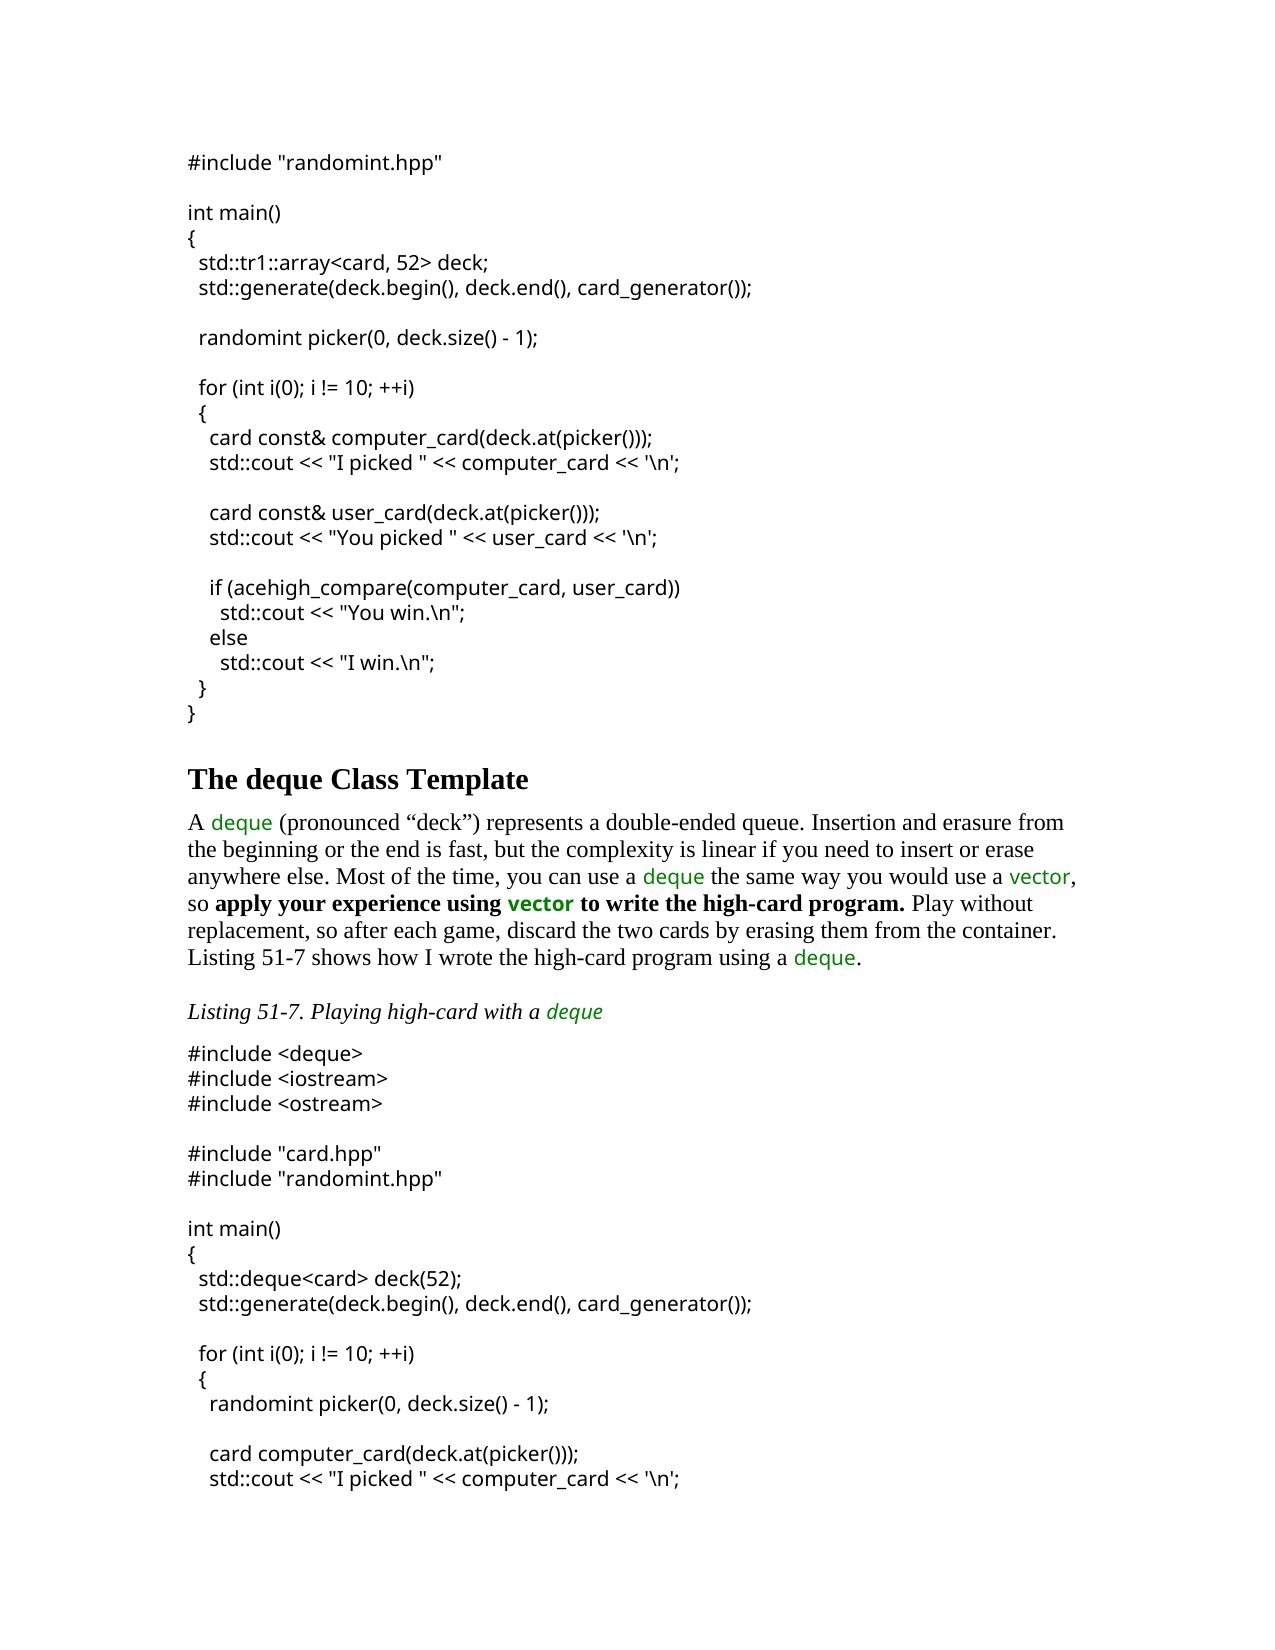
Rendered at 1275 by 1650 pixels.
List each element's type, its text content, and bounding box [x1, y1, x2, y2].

text if (acehigh_compare(computer_card, user_card)) [187, 575, 1072, 600]
text #include "randomint.hpp" [187, 150, 1072, 175]
text std::generate(deck.begin(), deck.end(), card_generator()); [187, 275, 1072, 300]
text for (int i(0); i != 10; ++i) [187, 1342, 1072, 1367]
text std::generate(deck.begin(), deck.end(), card_generator()); [187, 1292, 1072, 1317]
text std::cout << "You win.\n"; [187, 600, 1072, 625]
subtitle The deque Class Template [187, 762, 1087, 796]
text #include "randomint.hpp" [187, 1167, 1072, 1192]
text A deque (pronounced “deck”) represents a double-ended queue. Insertion and erasure from the beginning or the end is fast, but the complexity is linear if you need to insert or erase anywhere else. Most of the time, you can use a deque the same way you would use a vector, so apply your experience using vector to write the high-card program. Play without replacement, so after each game, discard the two cards by erasing them from the container. Listing 51-7 shows how I wrote the high-card program using a deque. [187, 808, 1087, 971]
text for (int i(0); i != 10; ++i) [187, 375, 1072, 400]
text std::tr1::array<card, 52> deck; [187, 250, 1072, 275]
text #include <deque> [187, 1042, 1072, 1067]
text std::cout << "You picked " << user_card << '\n'; [187, 525, 1072, 550]
text #include "card.hpp" [187, 1142, 1072, 1167]
text card const& computer_card(deck.at(picker())); [187, 425, 1072, 450]
text { [187, 225, 1072, 250]
text Listing 51-7. Playing high-card with a deque [187, 996, 1087, 1025]
text card const& user_card(deck.at(picker())); [187, 500, 1072, 525]
text } [187, 700, 1072, 725]
text #include <iostream> [187, 1067, 1072, 1092]
text { [187, 1242, 1072, 1267]
text randomint picker(0, deck.size() - 1); [187, 325, 1072, 350]
text int main() [187, 1217, 1072, 1242]
text } [187, 675, 1072, 700]
text int main() [187, 200, 1072, 225]
text #include <ostream> [187, 1092, 1072, 1117]
text randomint picker(0, deck.size() - 1); [187, 1392, 1072, 1417]
text card computer_card(deck.at(picker())); [187, 1442, 1072, 1467]
text std::deque<card> deck(52); [187, 1267, 1072, 1292]
text std::cout << "I win.\n"; [187, 650, 1072, 675]
text { [187, 1367, 1072, 1392]
text std::cout << "I picked " << computer_card << '\n'; [187, 1467, 1072, 1492]
text std::cout << "I picked " << computer_card << '\n'; [187, 450, 1072, 475]
text { [187, 400, 1072, 425]
text else [187, 625, 1072, 650]
